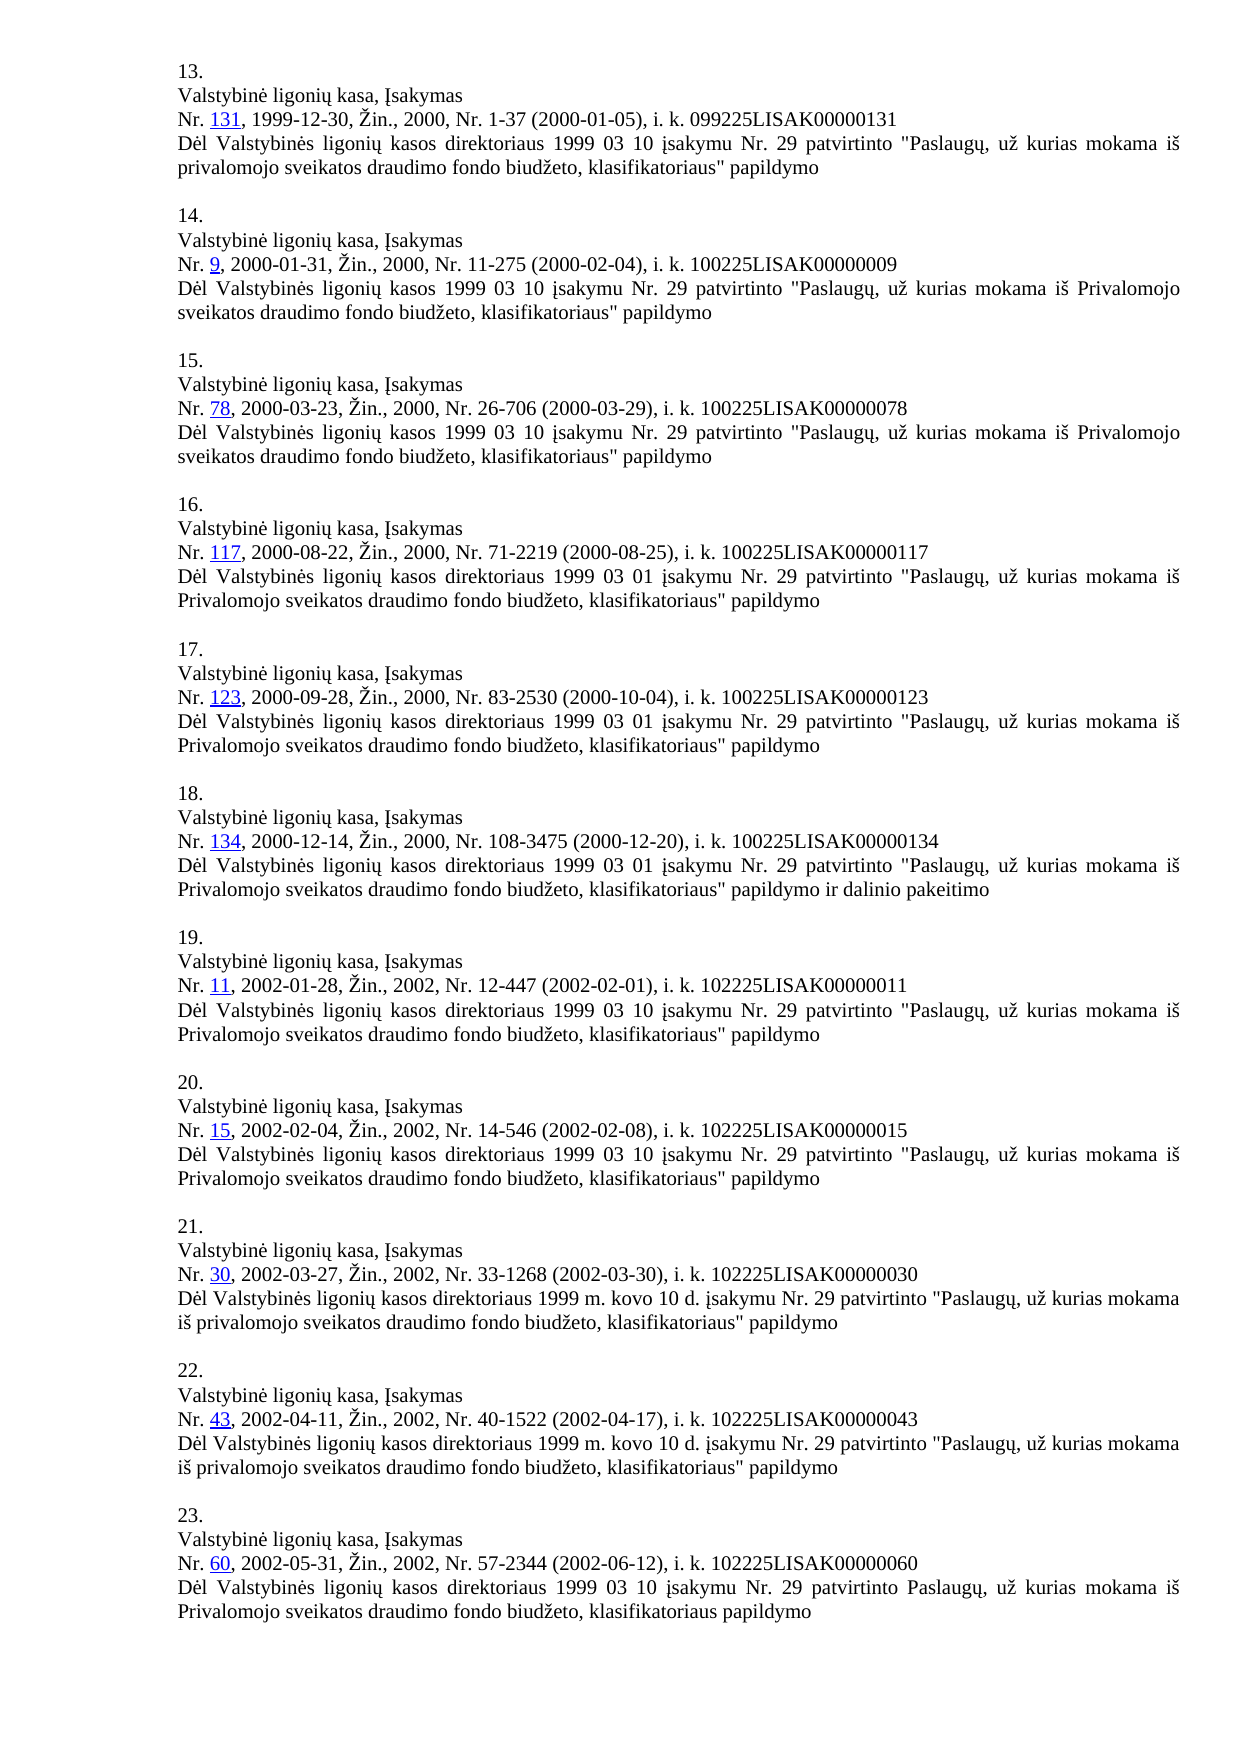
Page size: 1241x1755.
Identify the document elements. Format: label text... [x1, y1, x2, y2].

text Valstybinė ligonių kasa, Įsakymas [177, 1527, 1181, 1551]
text 13. [177, 59, 1181, 83]
text Nr. 11, 2002-01-28, Žin., 2002, Nr. 12-447 (2002-02-01), i. k. 102225LISAK00000011 [177, 973, 1181, 997]
text 15. [177, 348, 1181, 372]
text Nr. 43, 2002-04-11, Žin., 2002, Nr. 40-1522 (2002-04-17), i. k. 102225LISAK00000043 [177, 1407, 1181, 1431]
text Dėl Valstybinės ligonių kasos direktoriaus 1999 03 01 įsakymu Nr. 29 patvirtinto "Paslaugų, už kurias mokama iš Privalomojo sveikatos draudimo fondo biudžeto, klasifikatoriaus" papildymo [177, 564, 1181, 612]
text 23. [177, 1503, 1181, 1527]
text Nr. 134, 2000-12-14, Žin., 2000, Nr. 108-3475 (2000-12-20), i. k. 100225LISAK00000134 [177, 829, 1181, 853]
text 17. [177, 637, 1181, 661]
text Dėl Valstybinės ligonių kasos direktoriaus 1999 m. kovo 10 d. įsakymu Nr. 29 patvirtinto "Paslaugų, už kurias mokama iš privalomojo sveikatos draudimo fondo biudžeto, klasifikatoriaus" papildymo [177, 1431, 1181, 1479]
text Dėl Valstybinės ligonių kasos direktoriaus 1999 03 10 įsakymu Nr. 29 patvirtinto "Paslaugų, už kurias mokama iš Privalomojo sveikatos draudimo fondo biudžeto, klasifikatoriaus" papildymo [177, 1142, 1181, 1190]
text Dėl Valstybinės ligonių kasos direktoriaus 1999 03 10 įsakymu Nr. 29 patvirtinto "Paslaugų, už kurias mokama iš Privalomojo sveikatos draudimo fondo biudžeto, klasifikatoriaus" papildymo [177, 997, 1181, 1046]
text Dėl Valstybinės ligonių kasos 1999 03 10 įsakymu Nr. 29 patvirtinto "Paslaugų, už kurias mokama iš Privalomojo sveikatos draudimo fondo biudžeto, klasifikatoriaus" papildymo [177, 276, 1181, 324]
text Nr. 9, 2000-01-31, Žin., 2000, Nr. 11-275 (2000-02-04), i. k. 100225LISAK00000009 [177, 252, 1181, 276]
text Nr. 60, 2002-05-31, Žin., 2002, Nr. 57-2344 (2002-06-12), i. k. 102225LISAK00000060 [177, 1551, 1181, 1575]
text 16. [177, 492, 1181, 516]
text Valstybinė ligonių kasa, Įsakymas [177, 661, 1181, 685]
text 14. [177, 203, 1181, 227]
text Nr. 131, 1999-12-30, Žin., 2000, Nr. 1-37 (2000-01-05), i. k. 099225LISAK00000131 [177, 107, 1181, 131]
text Valstybinė ligonių kasa, Įsakymas [177, 1238, 1181, 1262]
text Valstybinė ligonių kasa, Įsakymas [177, 1382, 1181, 1407]
text Dėl Valstybinės ligonių kasos direktoriaus 1999 03 10 įsakymu Nr. 29 patvirtinto Paslaugų, už kurias mokama iš Privalomojo sveikatos draudimo fondo biudžeto, klasifikatoriaus papildymo [177, 1575, 1181, 1623]
text 20. [177, 1070, 1181, 1094]
text Valstybinė ligonių kasa, Įsakymas [177, 516, 1181, 540]
text Valstybinė ligonių kasa, Įsakymas [177, 949, 1181, 973]
text 19. [177, 925, 1181, 949]
text Nr. 117, 2000-08-22, Žin., 2000, Nr. 71-2219 (2000-08-25), i. k. 100225LISAK00000117 [177, 540, 1181, 564]
text Dėl Valstybinės ligonių kasos 1999 03 10 įsakymu Nr. 29 patvirtinto "Paslaugų, už kurias mokama iš Privalomojo sveikatos draudimo fondo biudžeto, klasifikatoriaus" papildymo [177, 420, 1181, 468]
text Nr. 78, 2000-03-23, Žin., 2000, Nr. 26-706 (2000-03-29), i. k. 100225LISAK00000078 [177, 396, 1181, 420]
text Dėl Valstybinės ligonių kasos direktoriaus 1999 03 01 įsakymu Nr. 29 patvirtinto "Paslaugų, už kurias mokama iš Privalomojo sveikatos draudimo fondo biudžeto, klasifikatoriaus" papildymo ir dalinio pakeitimo [177, 853, 1181, 901]
text 18. [177, 781, 1181, 805]
text Dėl Valstybinės ligonių kasos direktoriaus 1999 03 10 įsakymu Nr. 29 patvirtinto "Paslaugų, už kurias mokama iš privalomojo sveikatos draudimo fondo biudžeto, klasifikatoriaus" papildymo [177, 131, 1181, 179]
text Valstybinė ligonių kasa, Įsakymas [177, 372, 1181, 396]
text Valstybinė ligonių kasa, Įsakymas [177, 1094, 1181, 1118]
text 22. [177, 1358, 1181, 1382]
text Valstybinė ligonių kasa, Įsakymas [177, 83, 1181, 107]
text Dėl Valstybinės ligonių kasos direktoriaus 1999 m. kovo 10 d. įsakymu Nr. 29 patvirtinto "Paslaugų, už kurias mokama iš privalomojo sveikatos draudimo fondo biudžeto, klasifikatoriaus" papildymo [177, 1286, 1181, 1334]
text Valstybinė ligonių kasa, Įsakymas [177, 805, 1181, 829]
text Nr. 123, 2000-09-28, Žin., 2000, Nr. 83-2530 (2000-10-04), i. k. 100225LISAK00000123 [177, 685, 1181, 709]
text Nr. 30, 2002-03-27, Žin., 2002, Nr. 33-1268 (2002-03-30), i. k. 102225LISAK00000030 [177, 1262, 1181, 1286]
text 21. [177, 1214, 1181, 1238]
text Nr. 15, 2002-02-04, Žin., 2002, Nr. 14-546 (2002-02-08), i. k. 102225LISAK00000015 [177, 1118, 1181, 1142]
text Valstybinė ligonių kasa, Įsakymas [177, 227, 1181, 252]
text Dėl Valstybinės ligonių kasos direktoriaus 1999 03 01 įsakymu Nr. 29 patvirtinto "Paslaugų, už kurias mokama iš Privalomojo sveikatos draudimo fondo biudžeto, klasifikatoriaus" papildymo [177, 709, 1181, 757]
